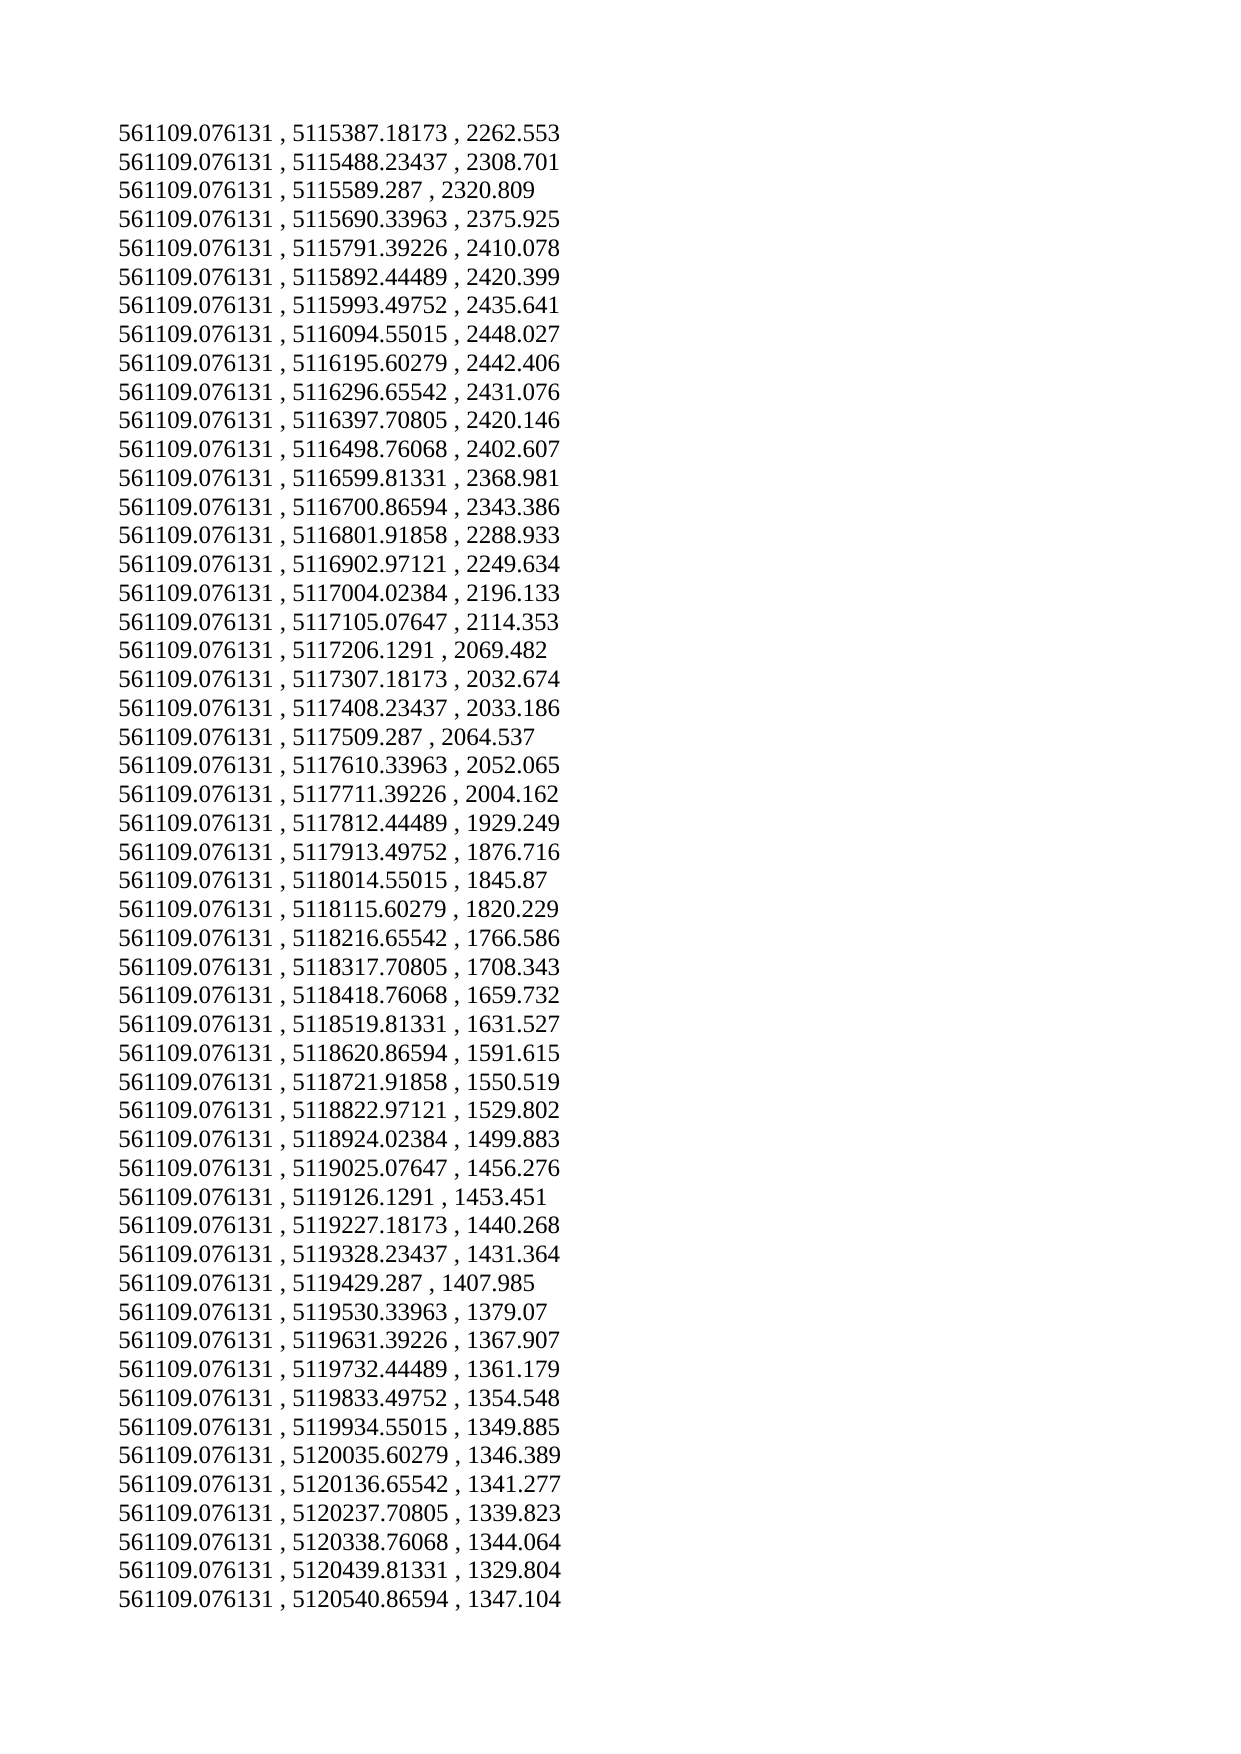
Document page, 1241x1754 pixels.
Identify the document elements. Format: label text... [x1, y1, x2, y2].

text 561109.076131 , 5118014.55015 , 1845.87 [118, 866, 1122, 894]
text 561109.076131 , 5115993.49752 , 2435.641 [118, 291, 1122, 319]
text 561109.076131 , 5119833.49752 , 1354.548 [118, 1383, 1122, 1412]
text 561109.076131 , 5116902.97121 , 2249.634 [118, 549, 1122, 578]
text 561109.076131 , 5119631.39226 , 1367.907 [118, 1326, 1122, 1354]
text 561109.076131 , 5120136.65542 , 1341.277 [118, 1469, 1122, 1498]
text 561109.076131 , 5116296.65542 , 2431.076 [118, 377, 1122, 406]
text 561109.076131 , 5120035.60279 , 1346.389 [118, 1441, 1122, 1469]
text 561109.076131 , 5118418.76068 , 1659.732 [118, 981, 1122, 1009]
text 561109.076131 , 5115488.23437 , 2308.701 [118, 147, 1122, 176]
text 561109.076131 , 5117004.02384 , 2196.133 [118, 578, 1122, 607]
text 561109.076131 , 5119025.07647 , 1456.276 [118, 1153, 1122, 1182]
text 561109.076131 , 5116397.70805 , 2420.146 [118, 406, 1122, 434]
text 561109.076131 , 5117812.44489 , 1929.249 [118, 808, 1122, 837]
text 561109.076131 , 5118924.02384 , 1499.883 [118, 1124, 1122, 1153]
text 561109.076131 , 5119934.55015 , 1349.885 [118, 1412, 1122, 1441]
text 561109.076131 , 5116195.60279 , 2442.406 [118, 348, 1122, 377]
text 561109.076131 , 5115387.18173 , 2262.553 [118, 118, 1122, 147]
text 561109.076131 , 5115892.44489 , 2420.399 [118, 262, 1122, 291]
text 561109.076131 , 5117711.39226 , 2004.162 [118, 779, 1122, 808]
text 561109.076131 , 5120540.86594 , 1347.104 [118, 1584, 1122, 1613]
text 561109.076131 , 5117610.33963 , 2052.065 [118, 751, 1122, 779]
text 561109.076131 , 5119732.44489 , 1361.179 [118, 1354, 1122, 1383]
text 561109.076131 , 5117408.23437 , 2033.186 [118, 693, 1122, 722]
text 561109.076131 , 5115589.287 , 2320.809 [118, 176, 1122, 204]
text 561109.076131 , 5120439.81331 , 1329.804 [118, 1556, 1122, 1584]
text 561109.076131 , 5117105.07647 , 2114.353 [118, 607, 1122, 636]
text 561109.076131 , 5116094.55015 , 2448.027 [118, 319, 1122, 348]
text 561109.076131 , 5117206.1291 , 2069.482 [118, 636, 1122, 664]
text 561109.076131 , 5118822.97121 , 1529.802 [118, 1096, 1122, 1124]
text 561109.076131 , 5119429.287 , 1407.985 [118, 1268, 1122, 1297]
text 561109.076131 , 5118620.86594 , 1591.615 [118, 1038, 1122, 1067]
text 561109.076131 , 5118115.60279 , 1820.229 [118, 894, 1122, 923]
text 561109.076131 , 5116801.91858 , 2288.933 [118, 521, 1122, 549]
text 561109.076131 , 5118317.70805 , 1708.343 [118, 952, 1122, 981]
text 561109.076131 , 5119328.23437 , 1431.364 [118, 1239, 1122, 1268]
text 561109.076131 , 5117307.18173 , 2032.674 [118, 664, 1122, 693]
text 561109.076131 , 5117509.287 , 2064.537 [118, 722, 1122, 751]
text 561109.076131 , 5120237.70805 , 1339.823 [118, 1498, 1122, 1527]
text 561109.076131 , 5116498.76068 , 2402.607 [118, 434, 1122, 463]
text 561109.076131 , 5116700.86594 , 2343.386 [118, 492, 1122, 521]
text 561109.076131 , 5118721.91858 , 1550.519 [118, 1067, 1122, 1096]
text 561109.076131 , 5119126.1291 , 1453.451 [118, 1182, 1122, 1211]
text 561109.076131 , 5119530.33963 , 1379.07 [118, 1297, 1122, 1326]
text 561109.076131 , 5118216.65542 , 1766.586 [118, 923, 1122, 952]
text 561109.076131 , 5115690.33963 , 2375.925 [118, 204, 1122, 233]
text 561109.076131 , 5118519.81331 , 1631.527 [118, 1009, 1122, 1038]
text 561109.076131 , 5116599.81331 , 2368.981 [118, 463, 1122, 492]
text 561109.076131 , 5120338.76068 , 1344.064 [118, 1527, 1122, 1556]
text 561109.076131 , 5117913.49752 , 1876.716 [118, 837, 1122, 866]
text 561109.076131 , 5115791.39226 , 2410.078 [118, 233, 1122, 262]
text 561109.076131 , 5119227.18173 , 1440.268 [118, 1211, 1122, 1239]
